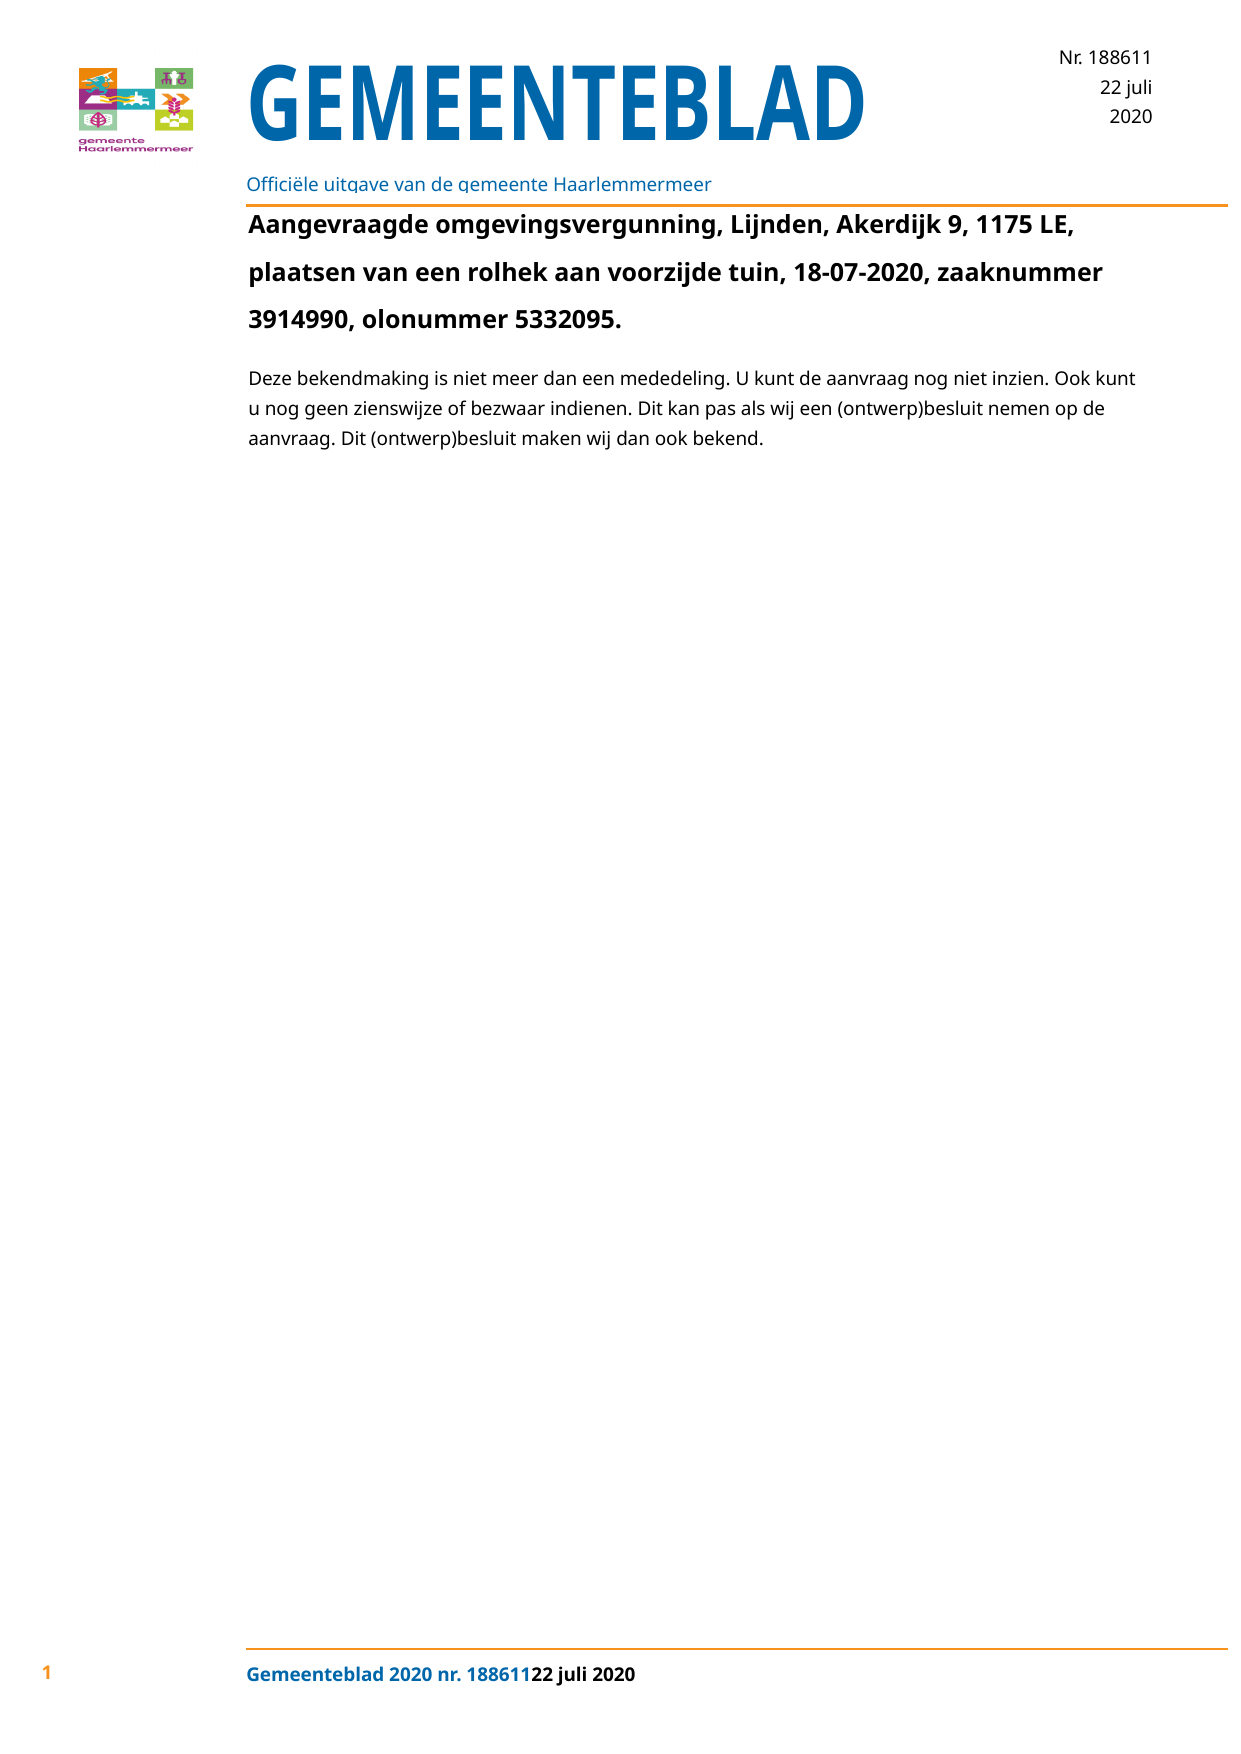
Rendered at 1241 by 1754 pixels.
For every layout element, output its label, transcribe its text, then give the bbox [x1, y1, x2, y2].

picture [41, 47, 231, 172]
text Aangevraagde omgevingsvergunning, Lijnden, Akerdijk 9, 1175 LE, plaatsen van een rolhek aan voorzijde tuin, 18-07-2020, zaaknummer 3914990, olonummer 5332095. [248, 207, 1152, 336]
text Deze bekendmaking is niet meer dan een mededeling. U kunt de aanvraag nog niet inzien. Ook kunt u nog geen zienswijze of bezwaar indienen. Dit kan pas als wij een (ontwerp)besluit nemen op de aanvraag. Dit (ontwerp)besluit maken wij dan ook bekend. [248, 366, 1152, 450]
